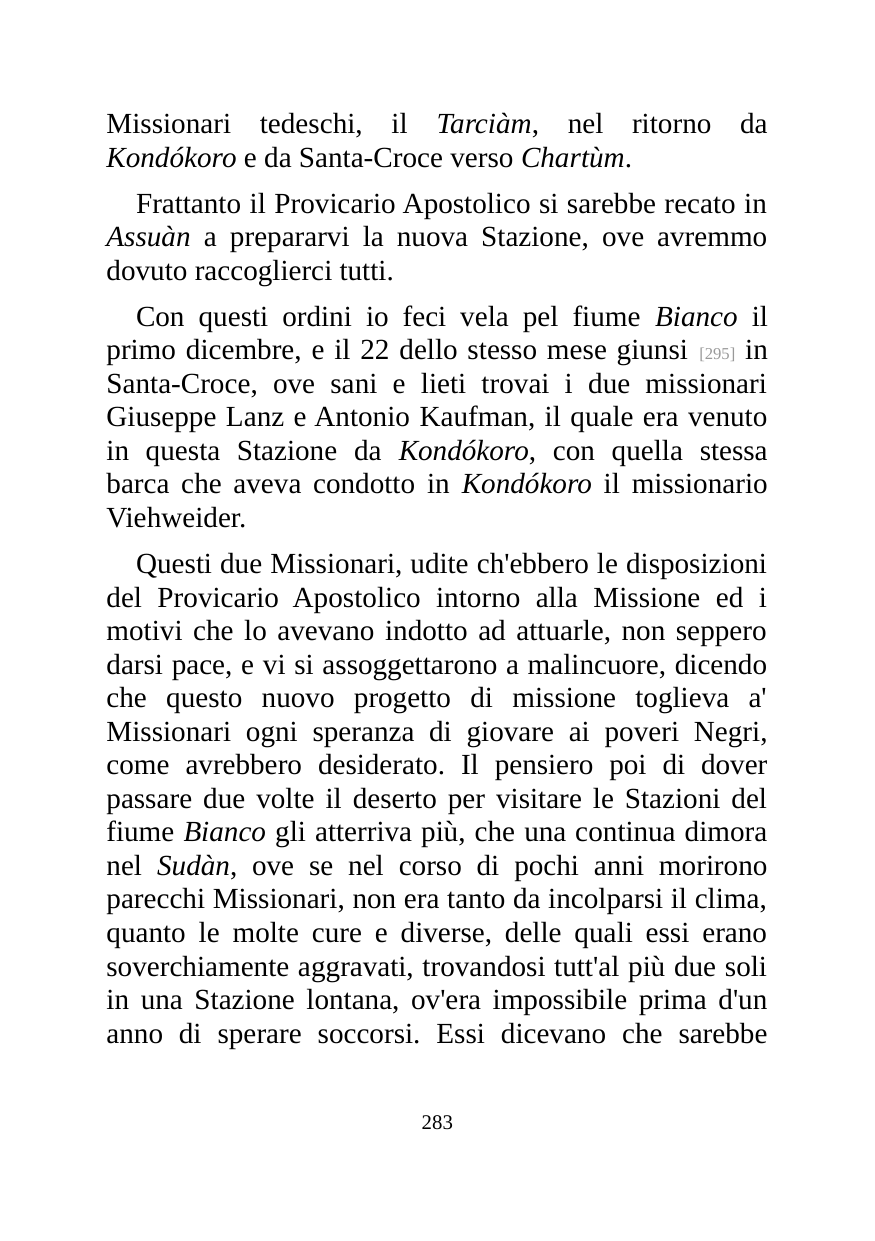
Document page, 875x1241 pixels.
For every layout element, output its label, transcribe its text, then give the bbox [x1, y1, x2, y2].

text Questi due Missionari, udite ch'ebbero le disposizioni del Provicario Apostolico intorno alla Missione ed i motivi che lo avevano indotto ad attuarle, non seppero darsi pace, e vi si assoggettarono a malincuore, dicendo che questo nuovo progetto di missione toglieva a' Missionari ogni speranza di giovare ai poveri Negri, come avrebbero desiderato. Il pensiero poi di dover passare due volte il deserto per visitare le Stazioni del fiume Bianco gli atterriva più, che una continua dimora nel Sudàn, ove se nel corso di pochi anni morirono parecchi Missionari, non era tanto da incolparsi il clima, quanto le molte cure e diverse, delle quali essi erano soverchiamente aggravati, trovandosi tutt'al più due soli in una Stazione lontana, ov'era impossibile prima d'un anno di sperare soccorsi. Essi dicevano che sarebbe [106, 546, 768, 1049]
text Con questi ordini io feci vela pel fiume Bianco il primo dicembre, e il 22 dello stesso mese giunsi [295] in Santa-Croce, ove sani e lieti trovai i due missionari Giuseppe Lanz e Antonio Kaufman, il quale era venuto in questa Stazione da Kondókoro, con quella stessa barca che aveva condotto in Kondókoro il missionario Viehweider. [106, 299, 768, 534]
text Frattanto il Provicario Apostolico si sarebbe recato in Assuàn a prepararvi la nuova Stazione, ove avremmo dovuto raccoglierci tutti. [106, 186, 768, 286]
text Missionari tedeschi, il Tarciàm, nel ritorno da Kondókoro e da Santa-Croce verso Chartùm. [106, 106, 768, 173]
